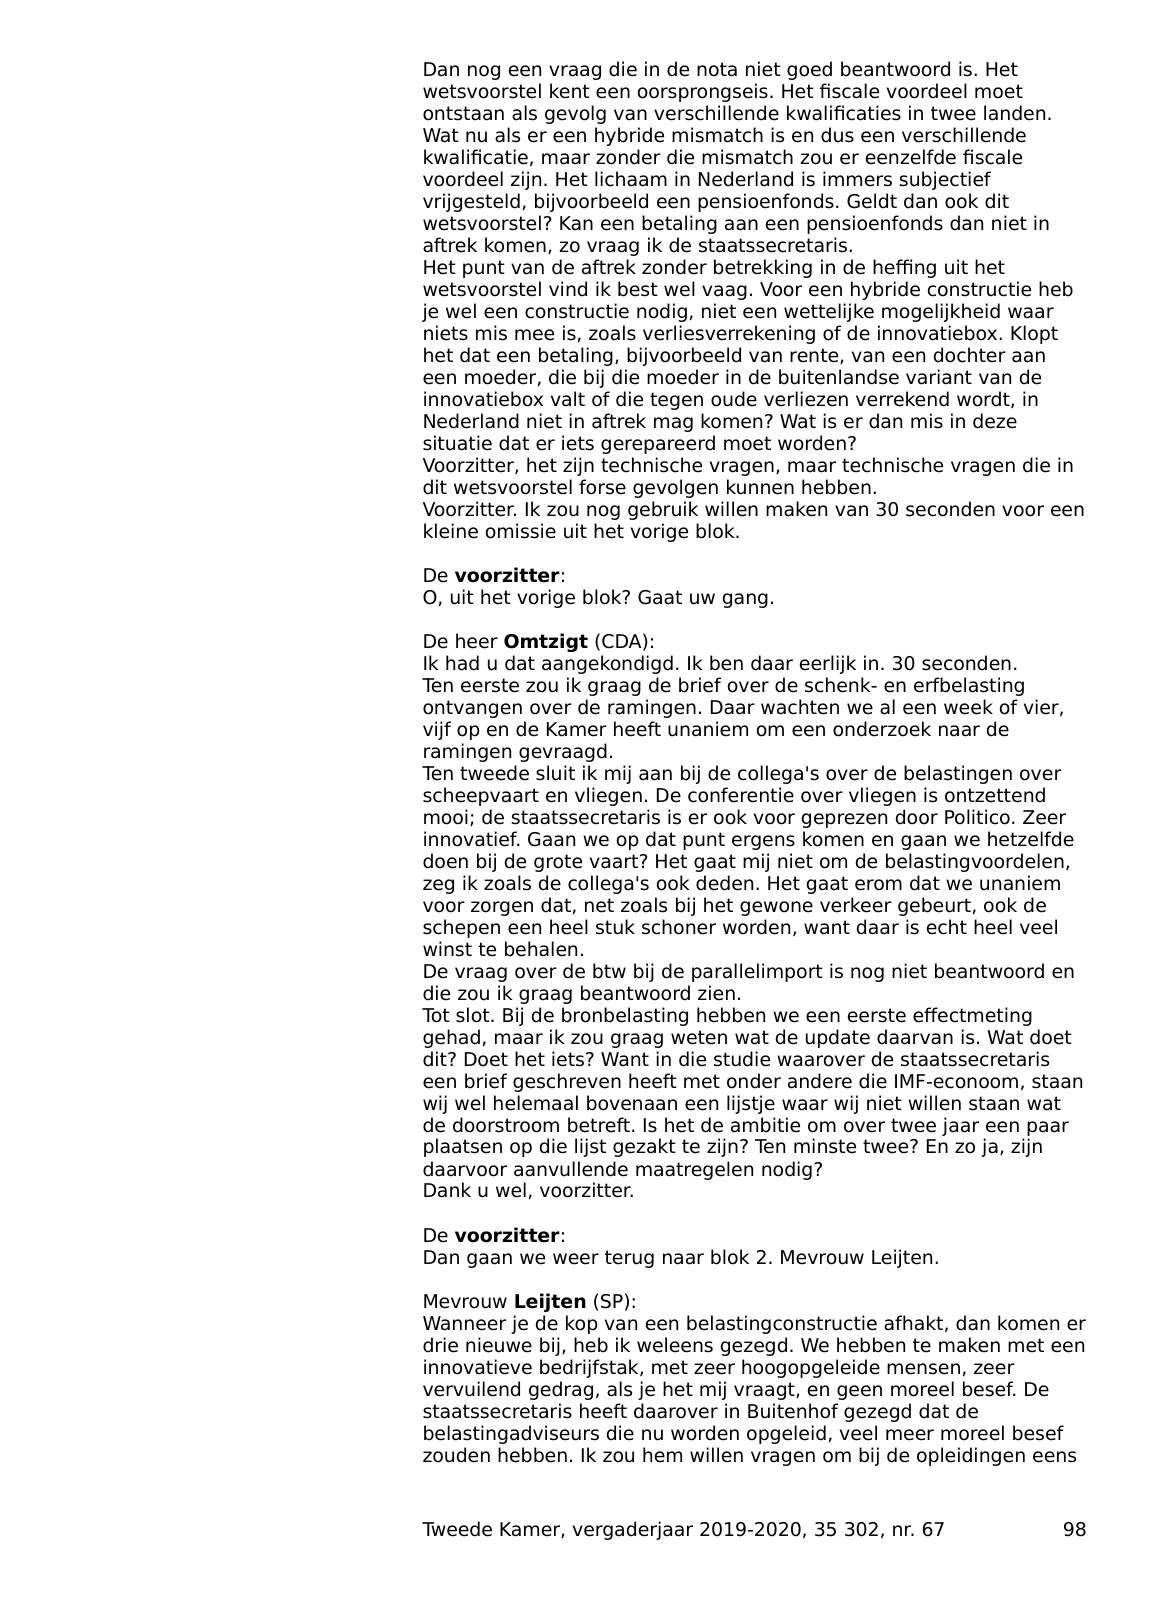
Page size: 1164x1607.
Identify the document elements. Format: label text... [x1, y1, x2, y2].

text Dan gaan we weer terug naar blok 2. Mevrouw Leijten. [422, 1247, 1087, 1268]
text Wanneer je de kop van een belastingconstructie afhakt, dan komen er drie nieuwe bij, heb ik weleens gezegd. We hebben te maken met een innovatieve bedrijfstak, met zeer hoogopgeleide mensen, zeer vervuilend gedrag, als je het mij vraagt, en geen moreel besef. De staatssecretaris heeft daarover in Buitenhof gezegd dat de belastingadviseurs die nu worden opgeleid, veel meer moreel besef zouden hebben. Ik zou hem willen vragen om bij de opleidingen eens [422, 1313, 1087, 1467]
text Voorzitter. Ik zou nog gebruik willen maken van 30 seconden voor een kleine omissie uit het vorige blok. [422, 499, 1087, 543]
text Tot slot. Bij de bronbelasting hebben we een eerste effectmeting gehad, maar ik zou graag weten wat de update daarvan is. Wat doet dit? Doet het iets? Want in die studie waarover de staatssecretaris een brief geschreven heeft met onder andere die IMF-econoom, staan wij wel helemaal bovenaan een lijstje waar wij niet willen staan wat de doorstroom betreft. Is het de ambitie om over twee jaar een paar plaatsen op die lijst gezakt te zijn? Ten minste twee? En zo ja, zijn daarvoor aanvullende maatregelen nodig? [422, 1004, 1087, 1180]
text De voorzitter: [422, 1224, 1087, 1247]
text De heer Omtzigt (CDA): [422, 631, 1087, 653]
text Ten eerste zou ik graag de brief over de schenk- en erfbelasting ontvangen over de ramingen. Daar wachten we al een week of vier, vijf op en de Kamer heeft unaniem om een onderzoek naar de ramingen gevraagd. [422, 675, 1087, 763]
text Dan nog een vraag die in de nota niet goed beantwoord is. Het wetsvoorstel kent een oorsprongseis. Het fiscale voordeel moet ontstaan als gevolg van verschillende kwalificaties in twee landen. Wat nu als er een hybride mismatch is en dus een verschillende kwalificatie, maar zonder die mismatch zou er eenzelfde fiscale voordeel zijn. Het lichaam in Nederland is immers subjectief vrijgesteld, bijvoorbeeld een pensioenfonds. Geldt dan ook dit wetsvoorstel? Kan een betaling aan een pensioenfonds dan niet in aftrek komen, zo vraag ik de staatssecretaris. [422, 59, 1087, 257]
text Het punt van de aftrek zonder betrekking in de heffing uit het wetsvoorstel vind ik best wel vaag. Voor een hybride constructie heb je wel een constructie nodig, niet een wettelijke mogelijkheid waar niets mis mee is, zoals verliesverrekening of de innovatiebox. Klopt het dat een betaling, bijvoorbeeld van rente, van een dochter aan een moeder, die bij die moeder in de buitenlandse variant van de innovatiebox valt of die tegen oude verliezen verrekend wordt, in Nederland niet in aftrek mag komen? Wat is er dan mis in deze situatie dat er iets gerepareerd moet worden? [422, 257, 1087, 455]
text Voorzitter, het zijn technische vragen, maar technische vragen die in dit wetsvoorstel forse gevolgen kunnen hebben. [422, 455, 1087, 499]
text Ten tweede sluit ik mij aan bij de collega's over de belastingen over scheepvaart en vliegen. De conferentie over vliegen is ontzettend mooi; de staatssecretaris is er ook voor geprezen door Politico. Zeer innovatief. Gaan we op dat punt ergens komen en gaan we hetzelfde doen bij de grote vaart? Het gaat mij niet om de belastingvoordelen, zeg ik zoals de collega's ook deden. Het gaat erom dat we unaniem voor zorgen dat, net zoals bij het gewone verkeer gebeurt, ook de schepen een heel stuk schoner worden, want daar is echt heel veel winst te behalen. [422, 763, 1087, 961]
text Dank u wel, voorzitter. [422, 1180, 1087, 1202]
text Mevrouw Leijten (SP): [422, 1291, 1087, 1313]
text Ik had u dat aangekondigd. Ik ben daar eerlijk in. 30 seconden. [422, 653, 1087, 675]
text De voorzitter: [422, 565, 1087, 587]
text De vraag over de btw bij de parallelimport is nog niet beantwoord en die zou ik graag beantwoord zien. [422, 961, 1087, 1004]
text O, uit het vorige blok? Gaat uw gang. [422, 587, 1087, 609]
